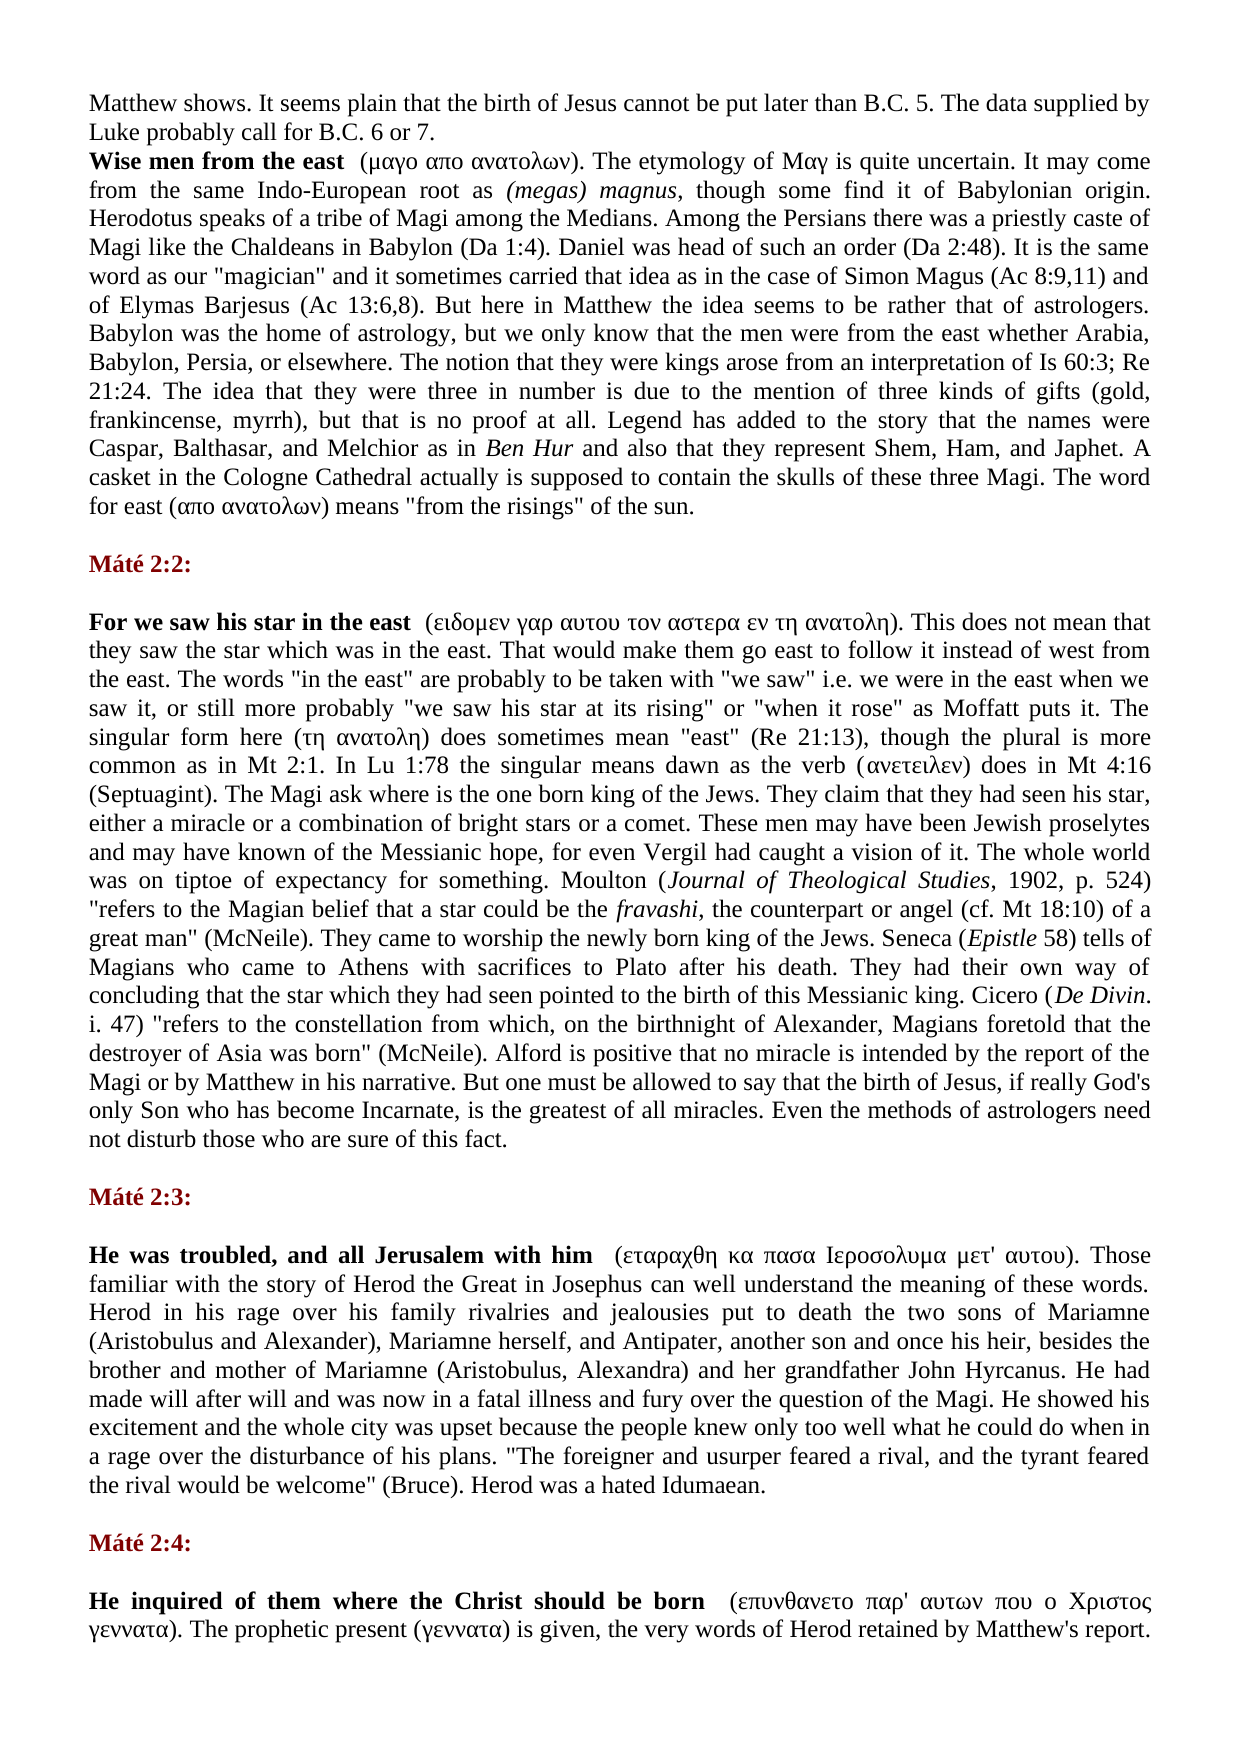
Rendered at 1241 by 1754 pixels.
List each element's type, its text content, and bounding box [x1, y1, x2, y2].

text Máté 2:3: [88, 1182, 1152, 1211]
text Wise men from the east (μαγο απο ανατολων). The etymology of Μαγ is quite uncertain. It may come from the same Indo-European root as (megas) magnus, though some find it of Babylonian origin. Herodotus speaks of a tribe of Magi among the Medians. Among the Persians there was a priestly caste of Magi like the Chaldeans in Babylon (Da 1:4). Daniel was head of such an order (Da 2:48). It is the same word as our "magician" and it sometimes carried that idea as in the case of Simon Magus (Ac 8:9,11) and of Elymas Barjesus (Ac 13:6,8). But here in Matthew the idea seems to be rather that of astrologers. Babylon was the home of astrology, but we only know that the men were from the east whether Arabia, Babylon, Persia, or elsewhere. The notion that they were kings arose from an interpretation of Is 60:3; Re 21:24. The idea that they were three in number is due to the mention of three kinds of gifts (gold, frankincense, myrrh), but that is no proof at all. Legend has added to the story that the names were Caspar, Balthasar, and Melchior as in Ben Hur and also that they represent Shem, Ham, and Japhet. A casket in the Cologne Cathedral actually is supposed to contain the skulls of these three Magi. The word for east (απο ανατολων) means "from the risings" of the sun. [88, 146, 1152, 520]
text For we saw his star in the east (ειδομεν γαρ αυτου τον αστερα εν τη ανατολη). This does not mean that they saw the star which was in the east. That would make them go east to follow it instead of west from the east. The words "in the east" are probably to be taken with "we saw" i.e. we were in the east when we saw it, or still more probably "we saw his star at its rising" or "when it rose" as Moffatt puts it. The singular form here (τη ανατολη) does sometimes mean "east" (Re 21:13), though the plural is more common as in Mt 2:1. In Lu 1:78 the singular means dawn as the verb (ανετειλεν) does in Mt 4:16 (Septuagint). The Magi ask where is the one born king of the Jews. They claim that they had seen his star, either a miracle or a combination of bright stars or a comet. These men may have been Jewish proselytes and may have known of the Messianic hope, for even Vergil had caught a vision of it. The whole world was on tiptoe of expectancy for something. Moulton (Journal of Theological Studies, 1902, p. 524) "refers to the Magian belief that a star could be the fravashi, the counterpart or angel (cf. Mt 18:10) of a great man" (McNeile). They came to worship the newly born king of the Jews. Seneca (Epistle 58) tells of Magians who came to Athens with sacrifices to Plato after his death. They had their own way of concluding that the star which they had seen pointed to the birth of this Messianic king. Cicero (De Divin. i. 47) "refers to the constellation from which, on the birthnight of Alexander, Magians foretold that the destroyer of Asia was born" (McNeile). Alford is positive that no miracle is intended by the report of the Magi or by Matthew in his narrative. But one must be allowed to say that the birth of Jesus, if really God's only Son who has become Incarnate, is the greatest of all miracles. Even the methods of astrologers need not disturb those who are sure of this fact. [88, 607, 1152, 1153]
text He was troubled, and all Jerusalem with him (εταραχθη κα πασα Ιεροσολυμα μετ' αυτου). Those familiar with the story of Herod the Great in Josephus can well understand the meaning of these words. Herod in his rage over his family rivalries and jealousies put to death the two sons of Mariamne (Aristobulus and Alexander), Mariamne herself, and Antipater, another son and once his heir, besides the brother and mother of Mariamne (Aristobulus, Alexandra) and her grandfather John Hyrcanus. He had made will after will and was now in a fatal illness and fury over the question of the Magi. He showed his excitement and the whole city was upset because the people knew only too well what he could do when in a rage over the disturbance of his plans. "The foreigner and usurper feared a rival, and the tyrant feared the rival would be welcome" (Bruce). Herod was a hated Idumaean. [88, 1240, 1152, 1499]
text Máté 2:4: [88, 1528, 1152, 1557]
text Matthew shows. It seems plain that the birth of Jesus cannot be put later than B.C. 5. The data supplied by Luke probably call for B.C. 6 or 7. [88, 88, 1152, 146]
text Máté 2:2: [88, 549, 1152, 578]
text He inquired of them where the Christ should be born (επυνθανετο παρ' αυτων που ο Χριστος γεννατα). The prophetic present (γεννατα) is given, the very words of Herod retained by Matthew's report. [88, 1586, 1152, 1643]
